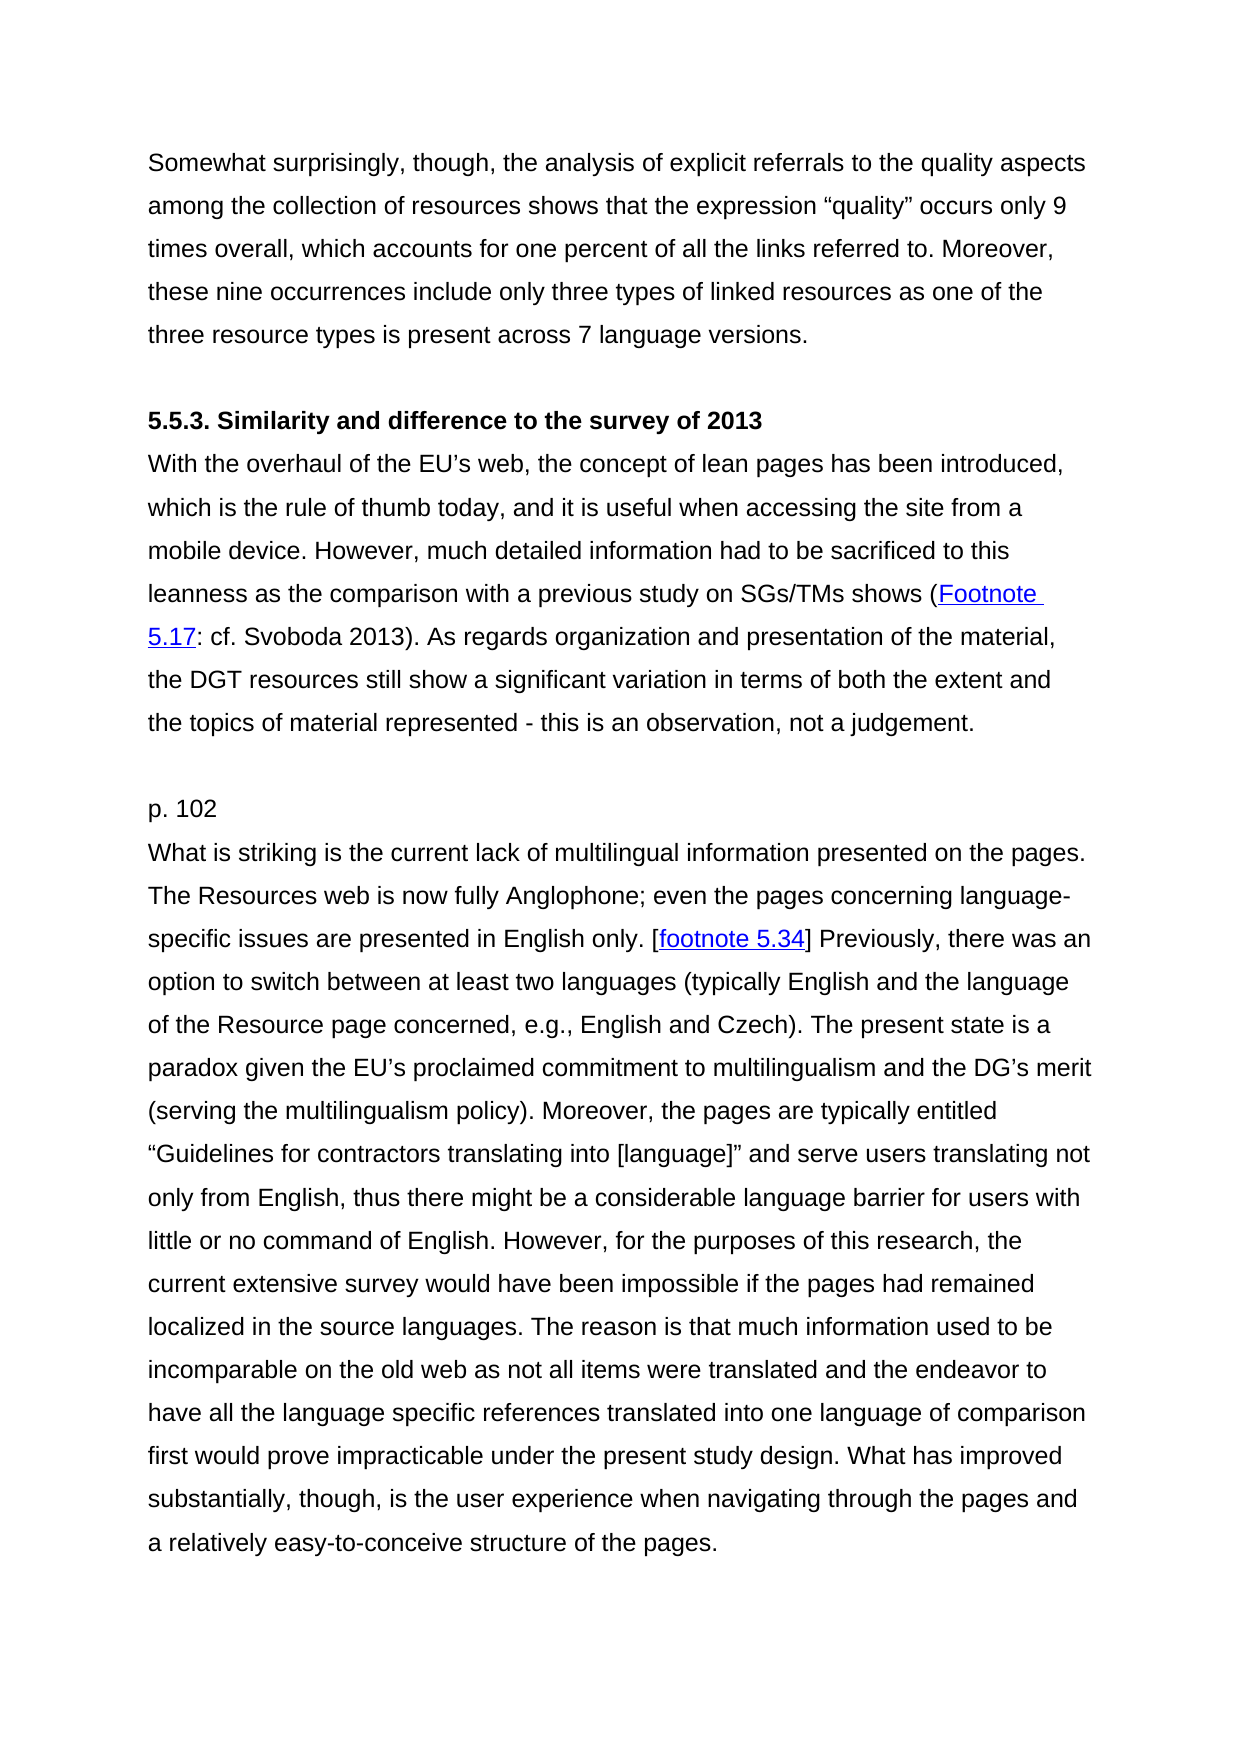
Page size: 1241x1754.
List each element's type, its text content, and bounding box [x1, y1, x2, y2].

text With the overhaul of the EU’s web, the concept of lean pages has been introduced, which is the rule of thumb today, and it is useful when accessing the site from a mobile device. However, much detailed information had to be sacrificed to this leanness as the comparison with a previous study on SGs/TMs shows (Footnote 5.17: cf. Svoboda 2013). As regards organization and presentation of the material, the DGT resources still show a significant variation in terms of both the extent and the topics of material represented - this is an observation, not a judgement. [148, 449, 1093, 737]
text Somewhat surprisingly, though, the analysis of explicit referrals to the quality aspects among the collection of resources shows that the expression “quality” occurs only 9 times overall, which accounts for one percent of all the links referred to. Moreover, these nine occurrences include only three types of linked resources as one of the three resource types is present across 7 language versions. [148, 148, 1093, 349]
text p. 102 [148, 794, 1093, 823]
text What is striking is the current lack of multilingual information presented on the pages. The Resources web is now fully Anglophone; even the pages concerning language-specific issues are presented in English only. [footnote 5.34] Previously, there was an option to switch between at least two languages (typically English and the language of the Resource page concerned, e.g., English and Czech). The present state is a paradox given the EU’s proclaimed commitment to multilingualism and the DG’s merit (serving the multilingualism policy). Moreover, the pages are typically entitled “Guidelines for contractors translating into [language]” and serve users translating not only from English, thus there might be a considerable language barrier for users with little or no command of English. However, for the purposes of this research, the current extensive survey would have been impossible if the pages had remained localized in the source languages. The reason is that much information used to be incomparable on the old web as not all items were translated and the endeavor to have all the language specific references translated into one language of comparison first would prove impracticable under the present study design. What has improved substantially, though, is the user experience when navigating through the pages and a relatively easy-to-conceive structure of the pages. [148, 838, 1093, 1556]
subtitle 5.5.3. Similarity and difference to the survey of 2013 [148, 406, 1093, 435]
